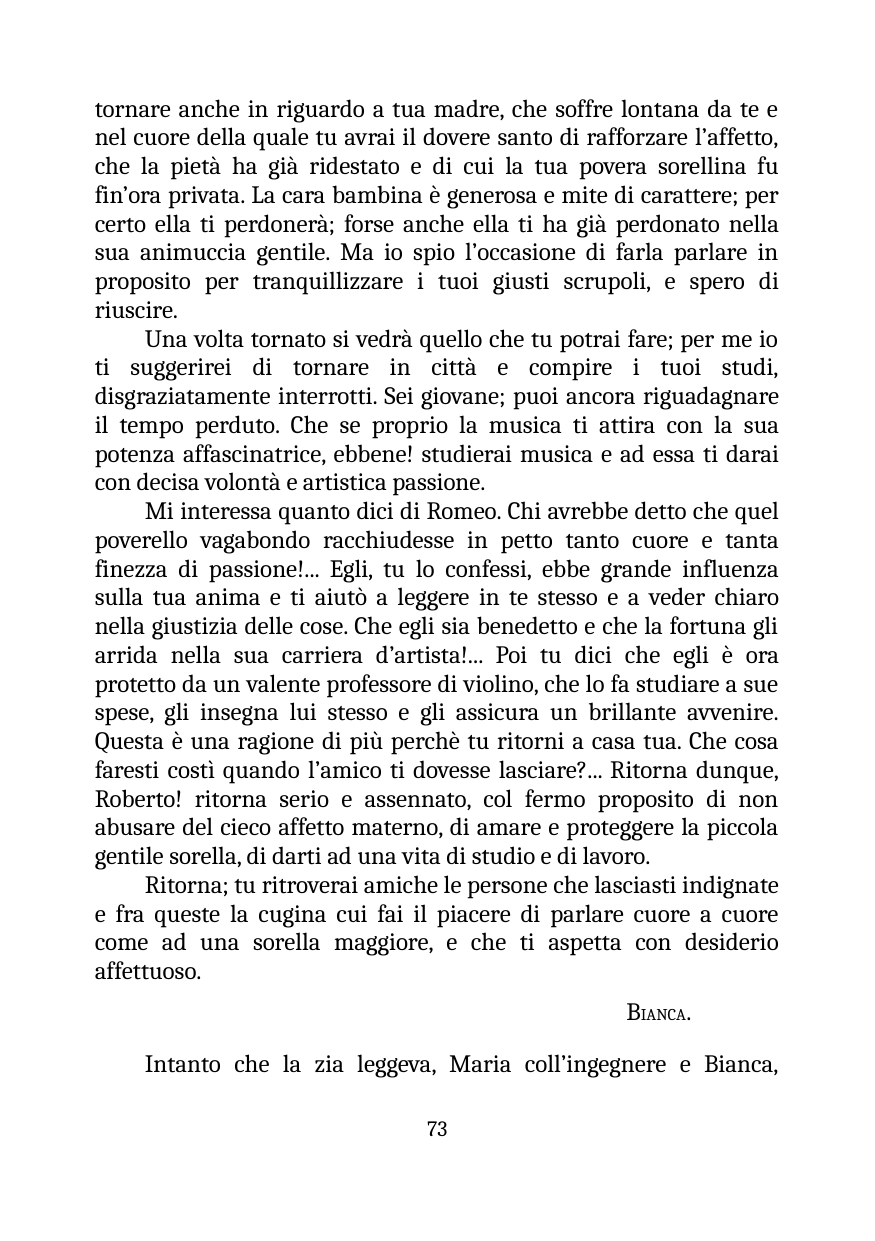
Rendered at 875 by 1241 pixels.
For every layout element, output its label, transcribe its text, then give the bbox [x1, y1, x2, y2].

text Una volta tornato si vedrà quello che tu potrai fare; per me io ti suggerirei di tornare in città e compire i tuoi studi, disgraziatamente interrotti. Sei giovane; puoi ancora riguadagnare il tempo perduto. Che se proprio la musica ti attira con la sua potenza affascinatrice, ebbene! studierai musica e ad essa ti darai con decisa volontà e artistica passione. [94, 324, 779, 497]
text Mi interessa quanto dici di Romeo. Chi avrebbe detto che quel poverello vagabondo racchiudesse in petto tanto cuore e tanta finezza di passione!... Egli, tu lo confessi, ebbe grande influenza sulla tua anima e ti aiutò a leggere in te stesso e a veder chiaro nella giustizia delle cose. Che egli sia benedetto e che la fortuna gli arrida nella sua carriera d’artista!... Poi tu dici che egli è ora protetto da un valente professore di violino, che lo fa studiare a sue spese, gli insegna lui stesso e gli assicura un brillante avvenire. Questa è una ragione di più perchè tu ritorni a casa tua. Che cosa faresti costì quando l’amico ti dovesse lasciare?... Ritorna dunque, Roberto! ritorna serio e assennato, col fermo proposito di non abusare del cieco affetto materno, di amare e proteggere la piccola gentile sorella, di darti ad una vita di studio e di lavoro. [94, 497, 779, 871]
text Intanto che la zia leggeva, Maria coll’ingegnere e Bianca, [94, 1050, 779, 1079]
text tornare anche in riguardo a tua madre, che soffre lontana da te e nel cuore della quale tu avrai il dovere santo di rafforzare l’affetto, che la pietà ha già ridestato e di cui la tua povera sorellina fu fin’ora privata. La cara bambina è generosa e mite di carattere; per certo ella ti perdonerà; forse anche ella ti ha già perdonato nella sua animuccia gentile. Ma io spio l’occasione di farla parlare in proposito per tranquillizzare i tuoi giusti scrupoli, e spero di riuscire. [94, 94, 779, 324]
text Bianca. [94, 997, 691, 1026]
text Ritorna; tu ritroverai amiche le persone che lasciasti indignate e fra queste la cugina cui fai il piacere di parlare cuore a cuore come ad una sorella maggiore, e che ti aspetta con desiderio affettuoso. [94, 871, 779, 986]
